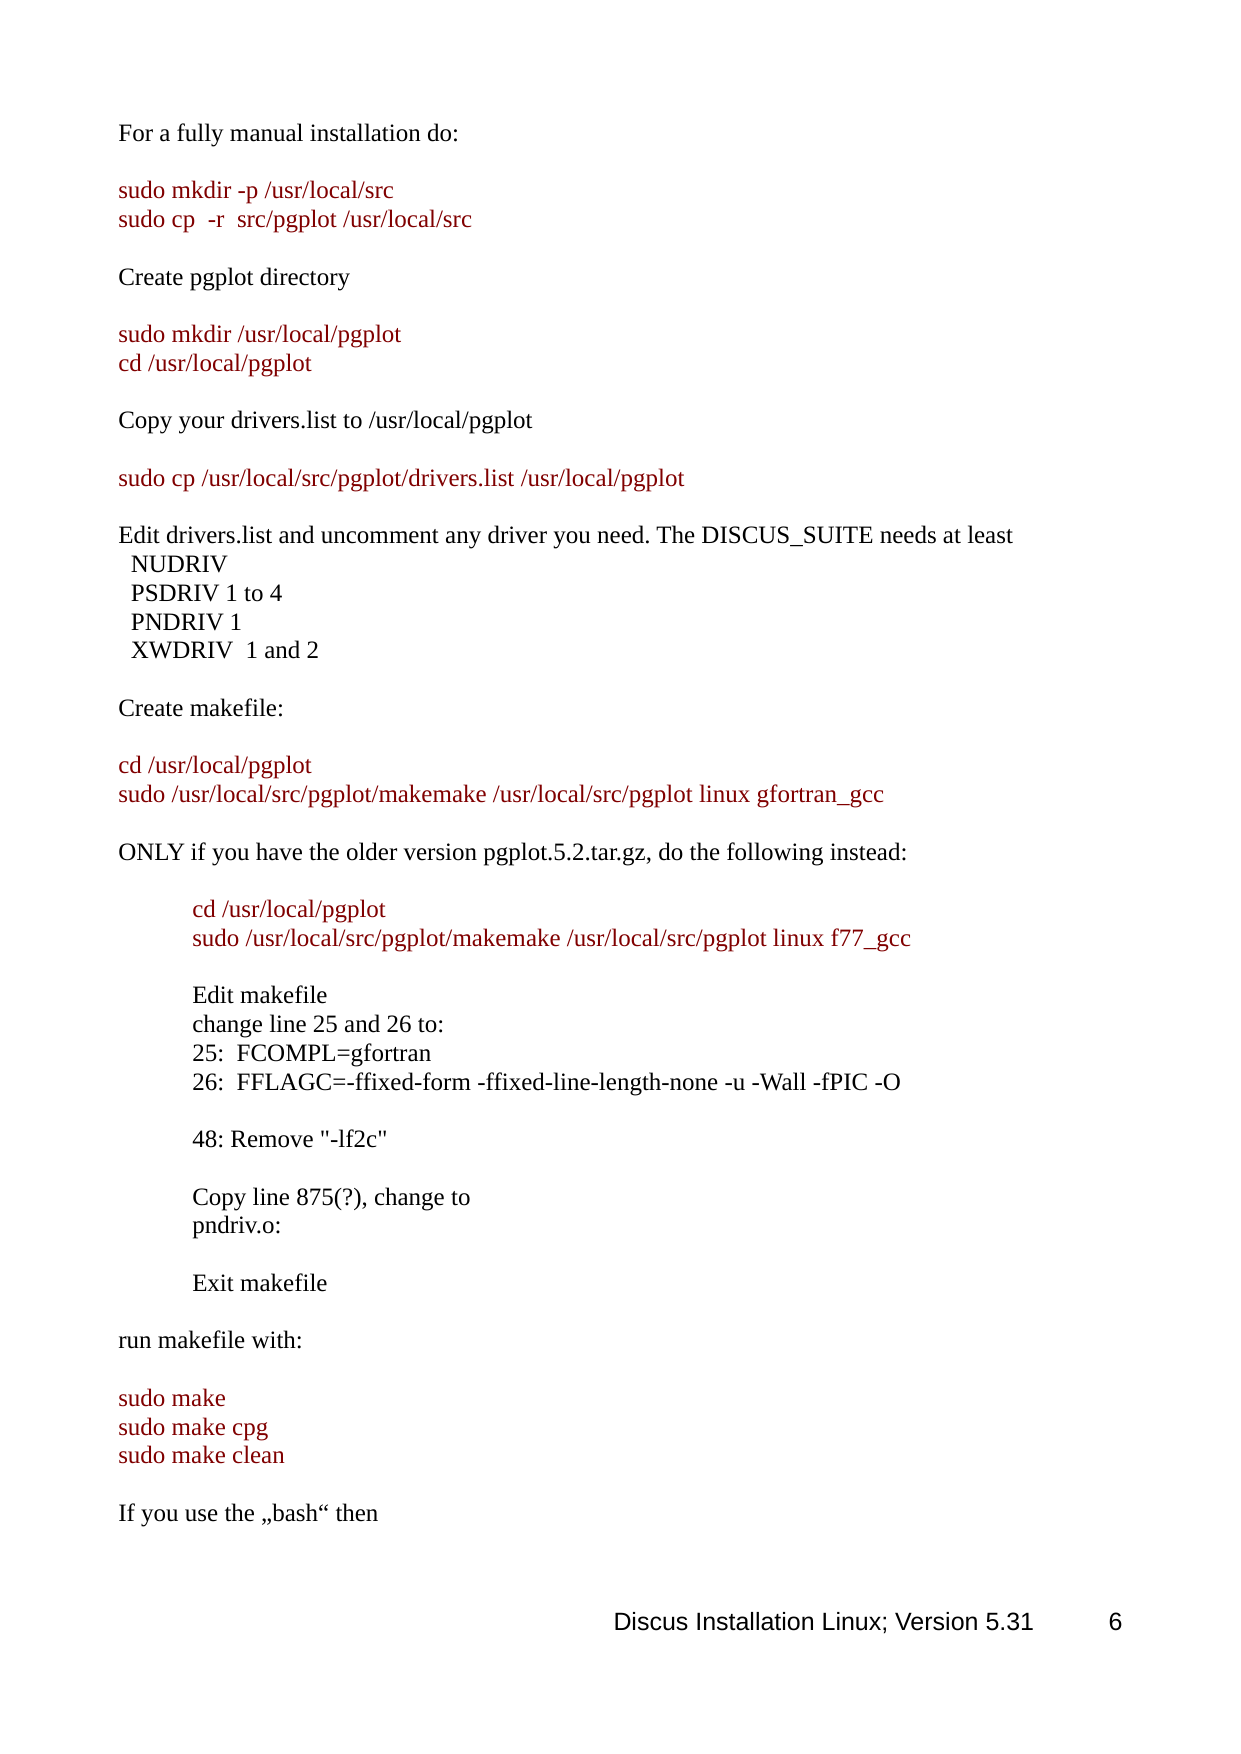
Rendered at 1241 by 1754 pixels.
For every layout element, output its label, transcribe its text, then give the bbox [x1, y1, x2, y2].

text change line 25 and 26 to: [118, 1009, 1122, 1038]
text PSDRIV 1 to 4 [118, 578, 1122, 607]
text cd /usr/local/pgplot [118, 751, 1122, 779]
text NUDRIV [118, 549, 1122, 578]
text Edit makefile [118, 981, 1122, 1009]
text sudo cp -r src/pgplot /usr/local/src [118, 204, 1122, 233]
text Create pgplot directory [118, 262, 1122, 291]
text PNDRIV 1 [118, 607, 1122, 636]
text 26: FFLAGC=-ffixed-form -ffixed-line-length-none -u -Wall -fPIC -O [118, 1067, 1122, 1096]
text For a fully manual installation do: [118, 118, 1122, 147]
text XWDRIV 1 and 2 [118, 636, 1122, 664]
text 25: FCOMPL=gfortran [118, 1038, 1122, 1067]
text run makefile with: [118, 1326, 1122, 1354]
text Edit drivers.list and uncomment any driver you need. The DISCUS_SUITE needs at least [118, 521, 1122, 549]
text sudo make clean [118, 1441, 1122, 1469]
text sudo make cpg [118, 1412, 1122, 1441]
text If you use the „bash“ then [118, 1498, 1122, 1527]
text sudo /usr/local/src/pgplot/makemake /usr/local/src/pgplot linux f77_gcc [118, 923, 1122, 952]
text cd /usr/local/pgplot [118, 348, 1122, 377]
text sudo /usr/local/src/pgplot/makemake /usr/local/src/pgplot linux gfortran_gcc [118, 779, 1122, 808]
text Exit makefile [118, 1268, 1122, 1297]
text sudo mkdir -p /usr/local/src [118, 176, 1122, 204]
text ONLY if you have the older version pgplot.5.2.tar.gz, do the following instead: [118, 837, 1122, 866]
text 48: Remove "-lf2c" [118, 1124, 1122, 1153]
text sudo make [118, 1383, 1122, 1412]
text Copy line 875(?), change to [118, 1182, 1122, 1211]
text pndriv.o: [118, 1211, 1122, 1239]
text sudo mkdir /usr/local/pgplot [118, 319, 1122, 348]
text sudo cp /usr/local/src/pgplot/drivers.list /usr/local/pgplot [118, 463, 1122, 492]
text Create makefile: [118, 693, 1122, 722]
text Copy your drivers.list to /usr/local/pgplot [118, 406, 1122, 434]
text cd /usr/local/pgplot [118, 894, 1122, 923]
